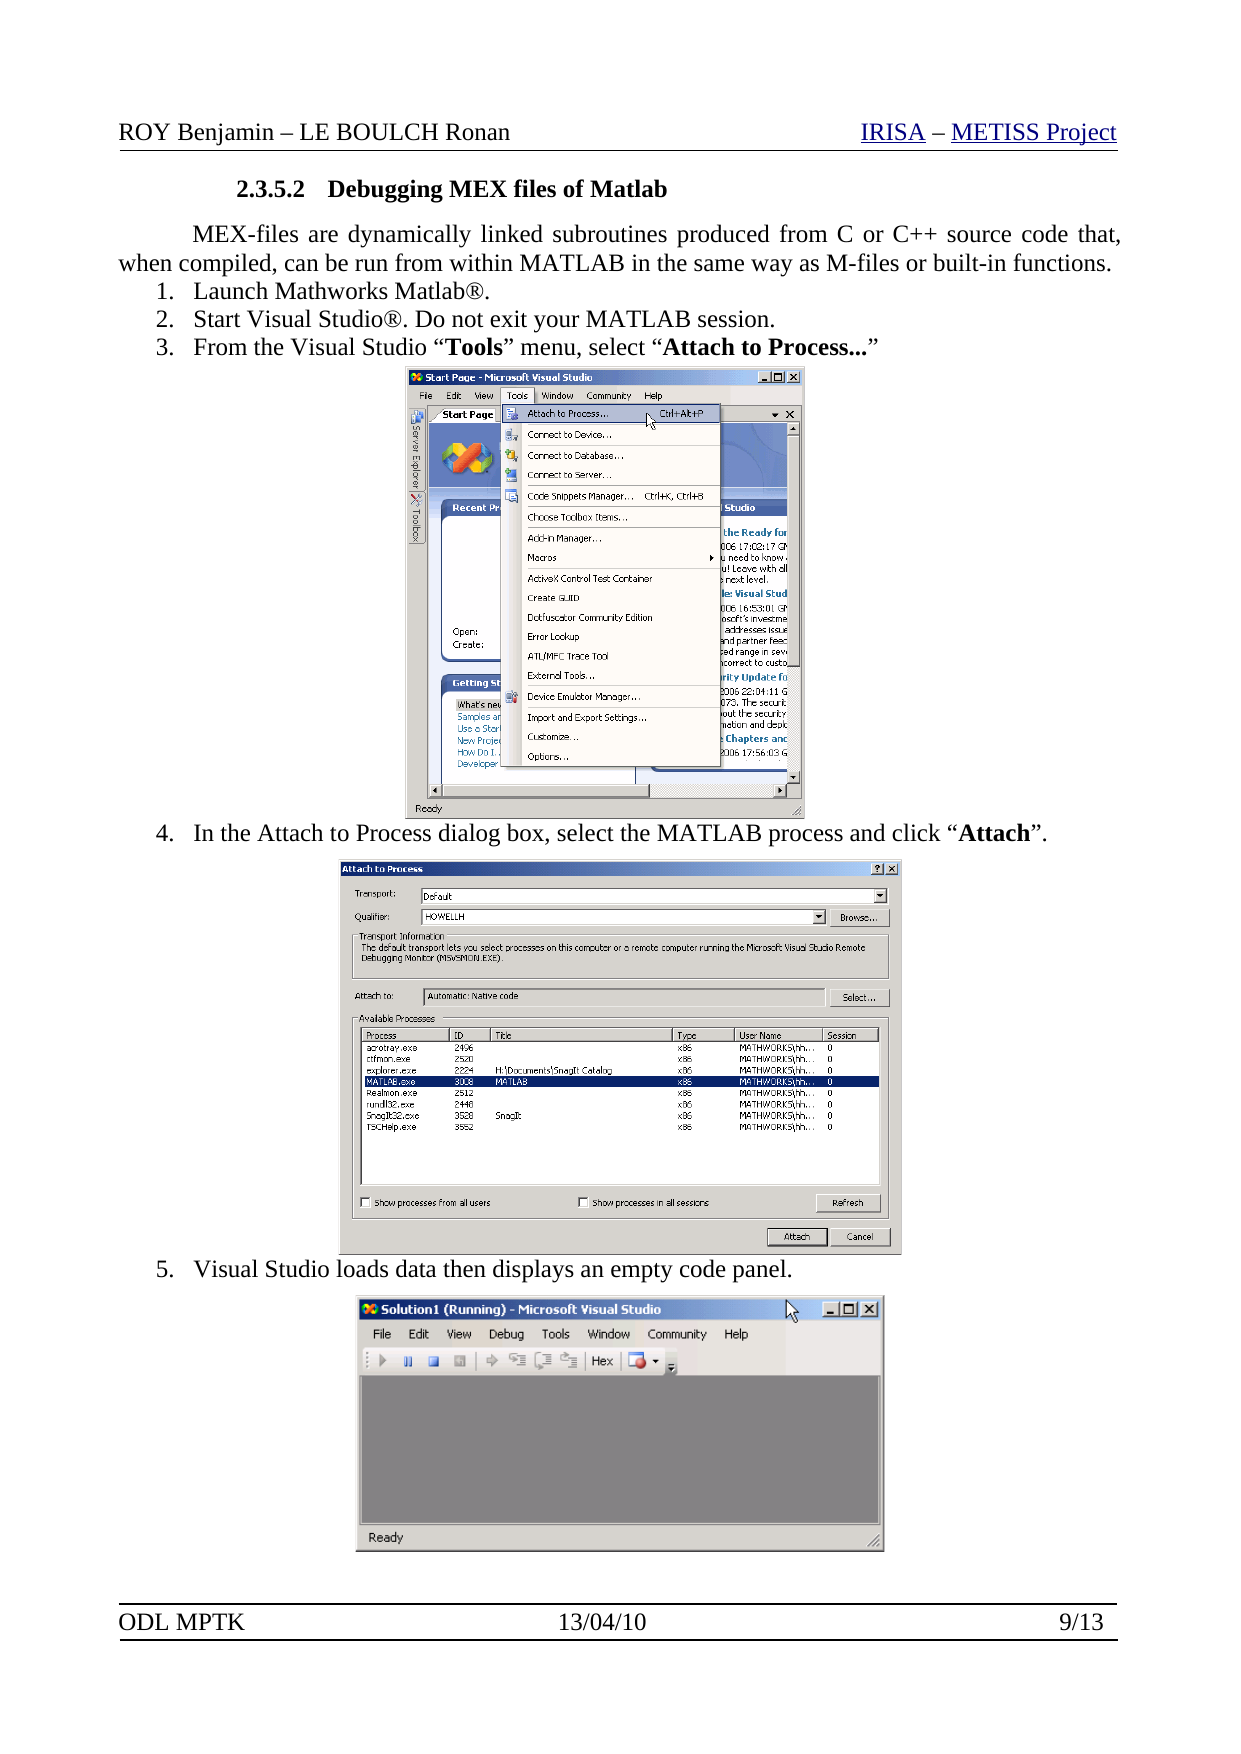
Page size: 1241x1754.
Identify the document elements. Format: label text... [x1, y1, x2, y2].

picture [338, 859, 902, 1255]
list From the Visual Studio “Tools” menu, select “Attach to Process...” [156, 333, 1122, 360]
list Visual Studio loads data then displays an empty code panel. [156, 847, 1122, 1283]
subtitle Debugging MEX files of Matlab [118, 175, 1122, 203]
picture [355, 1295, 885, 1552]
list In the Attach to Process dialog box, select the MATLAB process and click “Attach”. [156, 819, 1122, 847]
picture [405, 366, 805, 819]
text MEX-files are dynamically linked subroutines produced from C or C++ source code that, when compiled, can be run from within MATLAB in the same way as M-files or built-in functions. [118, 216, 1122, 277]
list Start Visual Studio®. Do not exit your MATLAB session. [156, 305, 1122, 333]
list Launch Mathworks Matlab®. [156, 277, 1122, 305]
